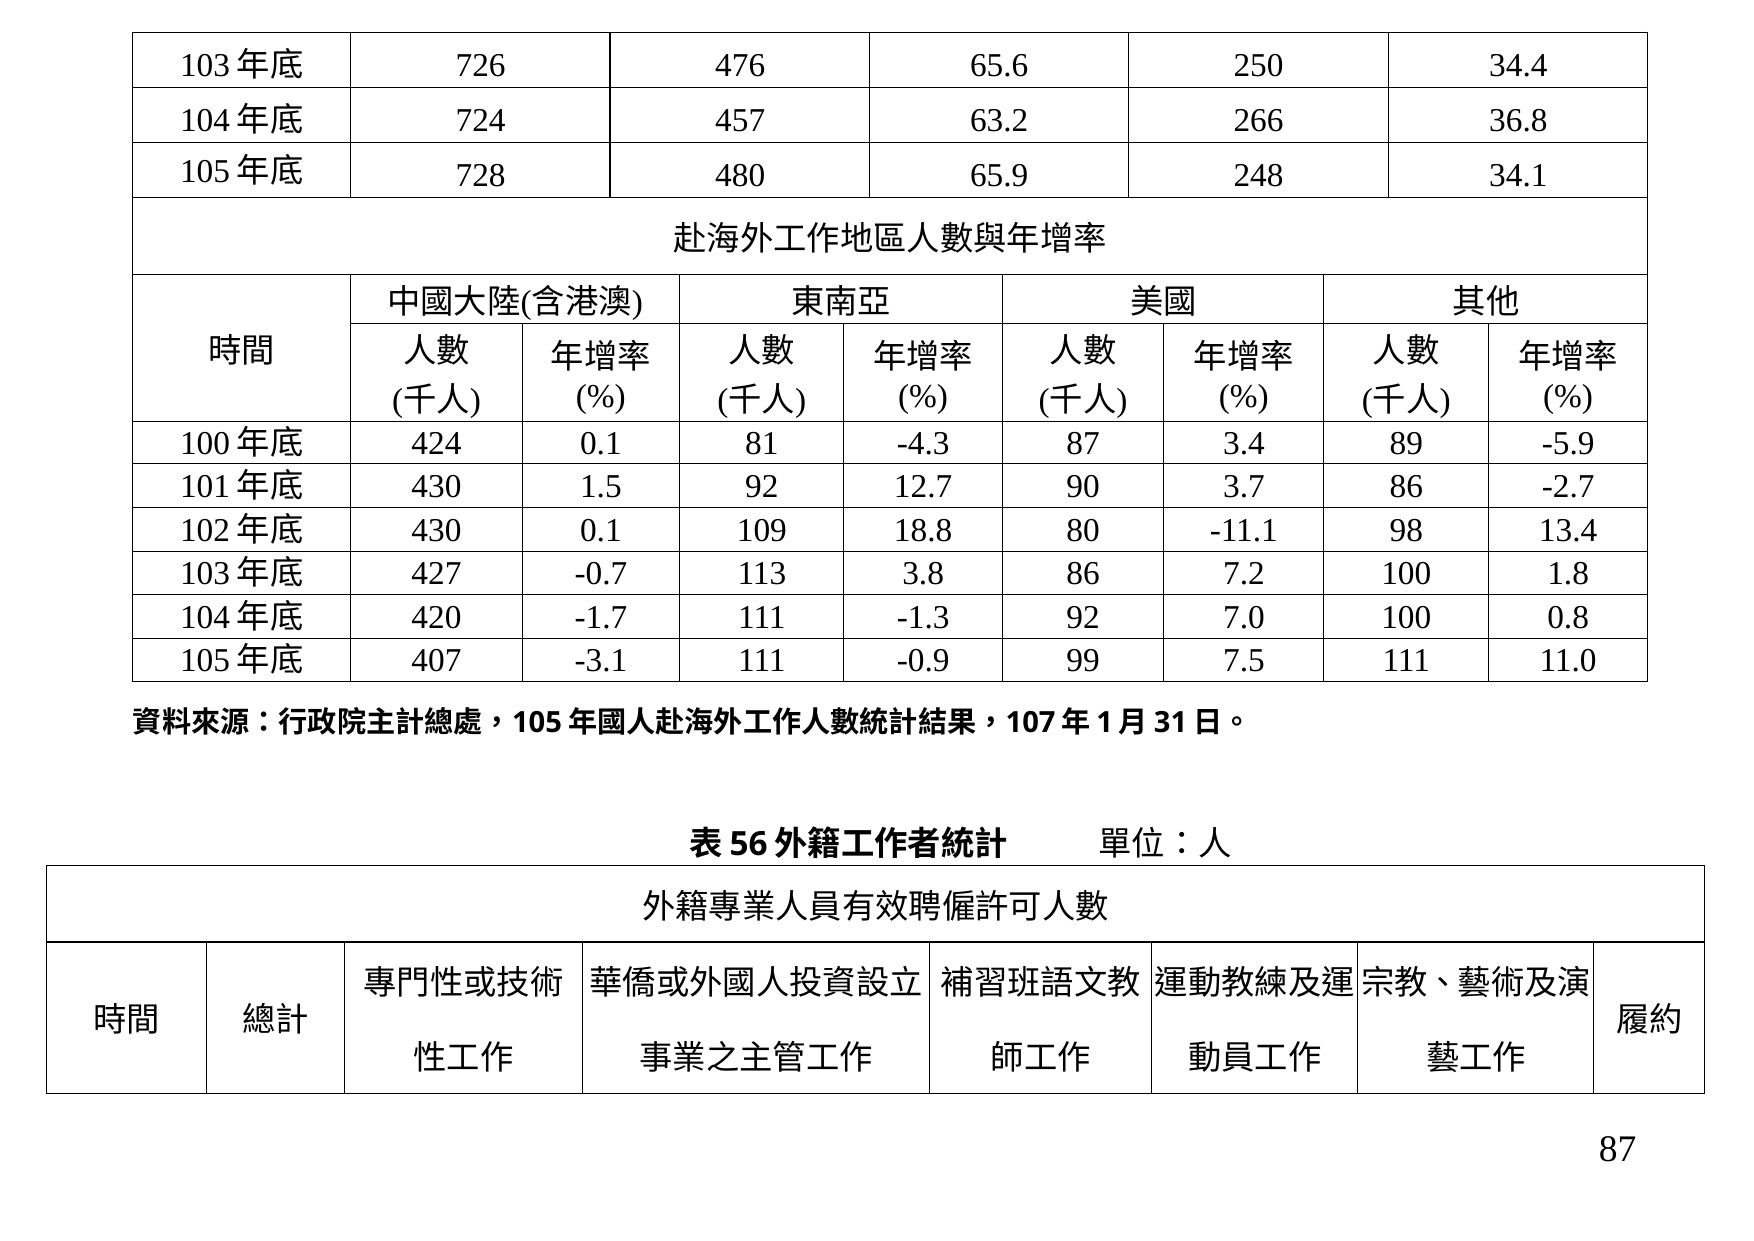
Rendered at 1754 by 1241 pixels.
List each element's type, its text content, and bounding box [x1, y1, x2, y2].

table_cell 102年底 [133, 508, 350, 551]
table_cell 98 [1324, 508, 1488, 551]
table_cell 113 [680, 552, 843, 594]
table_cell 7.5 [1164, 639, 1323, 681]
table_cell 履約 [1594, 943, 1704, 1092]
table_cell 補習班語文教師工作 [930, 943, 1151, 1092]
table_cell 476 [611, 33, 869, 87]
table_cell 1.5 [523, 464, 679, 507]
table_cell 250 [1129, 33, 1388, 87]
table_cell 90 [1003, 464, 1163, 507]
table_cell -2.7 [1489, 464, 1647, 507]
table_cell 12.7 [844, 464, 1002, 507]
table_cell 宗教、藝術及演藝工作 [1358, 943, 1593, 1092]
table_cell 中國大陸(含港澳) [351, 275, 679, 323]
table_cell 424 [351, 422, 522, 463]
table_cell -1.3 [844, 595, 1002, 638]
table_cell 457 [611, 88, 869, 142]
table_cell 105年底 [133, 639, 350, 681]
table_cell 104年底 [133, 595, 350, 638]
table_cell -0.7 [523, 552, 679, 594]
subtitle 資料來源：行政院主計總處，105年國人赴海外工作人數統計結果，107年1月31日。 [118, 682, 1636, 757]
table_cell 人數 (千人) [1324, 324, 1488, 421]
table_cell 7.0 [1164, 595, 1323, 638]
table_cell 年增率(%) [1164, 324, 1323, 421]
table_cell 111 [680, 595, 843, 638]
table_cell 80 [1003, 508, 1163, 551]
table_cell -3.1 [523, 639, 679, 681]
table_cell 86 [1324, 464, 1488, 507]
table_cell 年增率(%) [523, 324, 679, 421]
table_cell 266 [1129, 88, 1388, 142]
table_cell 年增率(%) [1489, 324, 1647, 421]
table_cell 總計 [207, 943, 344, 1092]
table_cell 105年底 [133, 143, 350, 197]
table_cell 103年底 [133, 552, 350, 594]
table_cell 407 [351, 639, 522, 681]
table_cell 34.1 [1389, 143, 1647, 197]
table_cell 36.8 [1389, 88, 1647, 142]
table_cell 65.6 [870, 33, 1128, 87]
table_cell 430 [351, 464, 522, 507]
table_cell 81 [680, 422, 843, 463]
table_cell 7.2 [1164, 552, 1323, 594]
table_cell 109 [680, 508, 843, 551]
table_cell 104年底 [133, 88, 350, 142]
table_cell 人數 (千人) [1003, 324, 1163, 421]
table_cell 其他 [1324, 275, 1647, 323]
table_cell 3.8 [844, 552, 1002, 594]
table_cell 728 [351, 143, 609, 197]
table_cell 100 [1324, 552, 1488, 594]
table_cell -5.9 [1489, 422, 1647, 463]
table_cell 華僑或外國人投資設立事業之主管工作 [583, 943, 929, 1092]
table_cell 92 [680, 464, 843, 507]
table_cell 100年底 [133, 422, 350, 463]
table_cell 111 [1324, 639, 1488, 681]
table_cell 86 [1003, 552, 1163, 594]
table_cell -11.1 [1164, 508, 1323, 551]
table_cell -0.9 [844, 639, 1002, 681]
table_cell 726 [351, 33, 609, 87]
table_cell 0.1 [523, 508, 679, 551]
table_cell 0.8 [1489, 595, 1647, 638]
table_cell 3.4 [1164, 422, 1323, 463]
table_cell -4.3 [844, 422, 1002, 463]
table_cell 年增率(%) [844, 324, 1002, 421]
table_cell 92 [1003, 595, 1163, 638]
table_cell 時間 [47, 943, 206, 1092]
table_cell 248 [1129, 143, 1388, 197]
table_cell 89 [1324, 422, 1488, 463]
table_cell -1.7 [523, 595, 679, 638]
table_cell 專門性或技術性工作 [345, 943, 582, 1092]
table_cell 427 [351, 552, 522, 594]
table_cell 65.9 [870, 143, 1128, 197]
text 表56外籍工作者統計 單位：人 [118, 817, 1636, 865]
table_cell 1.8 [1489, 552, 1647, 594]
table_cell 赴海外工作地區人數與年增率 [133, 198, 1647, 274]
table_cell 420 [351, 595, 522, 638]
table_cell 724 [351, 88, 609, 142]
table_cell 34.4 [1389, 33, 1647, 87]
table_cell 100 [1324, 595, 1488, 638]
table_cell 美國 [1003, 275, 1323, 323]
table_cell 111 [680, 639, 843, 681]
table_header 外籍專業人員有效聘僱許可人數 [47, 866, 1704, 941]
table_cell 87 [1003, 422, 1163, 463]
table_cell 0.1 [523, 422, 679, 463]
table_cell 480 [611, 143, 869, 197]
table_cell 東南亞 [680, 275, 1002, 323]
table_cell 3.7 [1164, 464, 1323, 507]
table_cell 99 [1003, 639, 1163, 681]
table_cell 11.0 [1489, 639, 1647, 681]
table_cell 101年底 [133, 464, 350, 507]
table_cell 18.8 [844, 508, 1002, 551]
table_cell 103年底 [133, 33, 350, 87]
table_cell 63.2 [870, 88, 1128, 142]
table_cell 13.4 [1489, 508, 1647, 551]
table_cell 人數 (千人) [680, 324, 843, 421]
table_cell 人數 (千人) [351, 324, 522, 421]
table_cell 430 [351, 508, 522, 551]
table_cell 時間 [133, 275, 350, 421]
table_cell 運動教練及運動員工作 [1152, 943, 1357, 1092]
